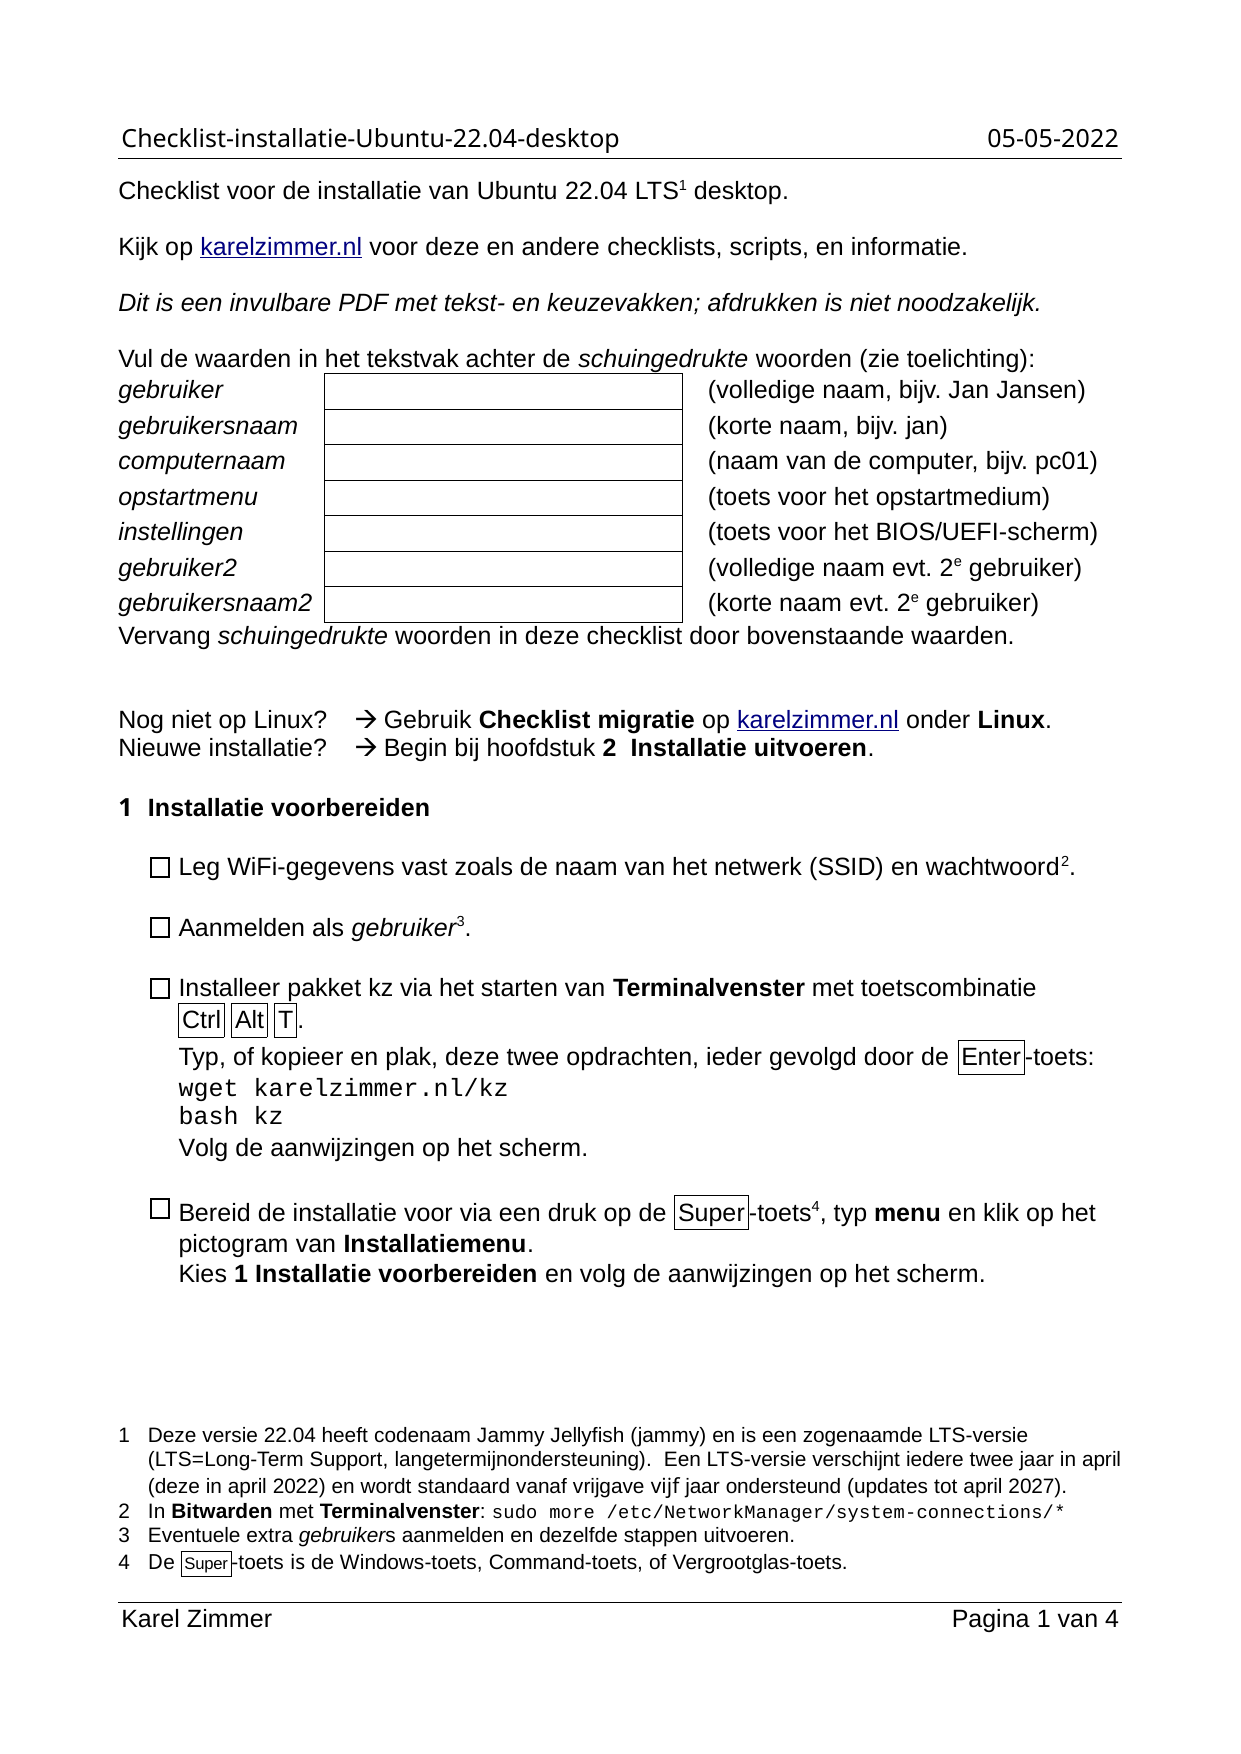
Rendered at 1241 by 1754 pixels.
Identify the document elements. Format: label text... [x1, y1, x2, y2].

table_cell [141, 1164, 177, 1194]
text Checklist voor de installatie van Ubuntu 22.04 LTS desktop. [118, 177, 1122, 205]
text (volledige naam evt. 2e gebruiker) [683, 551, 1122, 586]
text gebruiker2 [118, 551, 324, 586]
text Kijk op karelzimmer.nl voor deze en andere checklists, scripts, en informatie. [118, 233, 1122, 261]
table_cell [141, 913, 177, 943]
table_cell Installeer pakket kz via het starten van Terminalvenster met toetscombinatie Ctrl Alt T. [177, 973, 1120, 1039]
text Nog niet op Linux?  Gebruik Checklist migratie op karelzimmer.nl onder Linux. [118, 706, 1122, 734]
text instellingen [118, 515, 324, 551]
text (toets voor het BIOS/UEFI-scherm) [683, 515, 1122, 551]
text gebruikersnaam [118, 409, 324, 444]
text Deze versie 22.04 heeft codenaam Jammy Jellyfish (jammy) en is een zogenaamde LTS-versie (LTS=Long-Term Support, langetermijnondersteuning). Een LTS-versie verschijnt iedere twee jaar in april (deze in april 2022) en wordt standaard vanaf vrijgave vijf jaar ondersteund (updates tot april 2027). [118, 1424, 1122, 1499]
text (naam van de computer, bijv. pc01) [683, 444, 1122, 480]
table_cell Bereid de installatie voor via een druk op de Super-toets, typ menu en klik op het pictogram van Installatiemenu. [177, 1194, 1120, 1259]
table_cell Kies 1 Installatie voorbereiden en volg de aanwijzingen op het scherm. [177, 1259, 1120, 1289]
text Vervang schuingedrukte woorden in deze checklist door bovenstaande waarden. [118, 622, 1122, 650]
table_header Leg WiFi-gegevens vast zoals de naam van het netwerk (SSID) en wachtwoord. [177, 852, 1120, 882]
table_cell [141, 973, 177, 1039]
table_cell [141, 1039, 177, 1133]
text Vul de waarden in het tekstvak achter de schuingedrukte woorden (zie toelichting): [118, 345, 1122, 373]
text Nieuwe installatie?  Begin bij hoofdstuk 2 Installatie uitvoeren. [118, 734, 1122, 762]
table_cell [141, 1133, 177, 1163]
text gebruiker [118, 373, 324, 409]
table_cell [177, 882, 1120, 913]
text computernaam [118, 444, 324, 480]
list Installatie voorbereiden [118, 790, 1122, 824]
text Dit is een invulbare PDF met tekst- en keuzevakken; afdrukken is niet noodzakelijk. [118, 289, 1122, 317]
text (korte naam evt. 2e gebruiker) [683, 586, 1122, 622]
table_cell [141, 882, 177, 913]
table_cell Typ, of kopieer en plak, deze twee opdrachten, ieder gevolgd door de Enter-toets: wget karelzimmer.nl/kz bash kz [177, 1039, 1120, 1133]
text (toets voor het opstartmedium) [683, 480, 1122, 515]
table_cell [177, 1164, 1120, 1194]
table_cell Aanmelden als gebruiker. [177, 913, 1120, 943]
table_cell [177, 943, 1120, 973]
text gebruikersnaam2 [118, 586, 324, 622]
table_cell [141, 1194, 177, 1259]
table_cell Volg de aanwijzingen op het scherm. [177, 1133, 1120, 1163]
text (volledige naam, bijv. Jan Jansen) [683, 373, 1122, 409]
text (korte naam, bijv. jan) [683, 409, 1122, 444]
table_header [141, 852, 177, 882]
table_cell [141, 1259, 177, 1289]
text opstartmenu [118, 480, 324, 515]
table_cell [141, 943, 177, 973]
